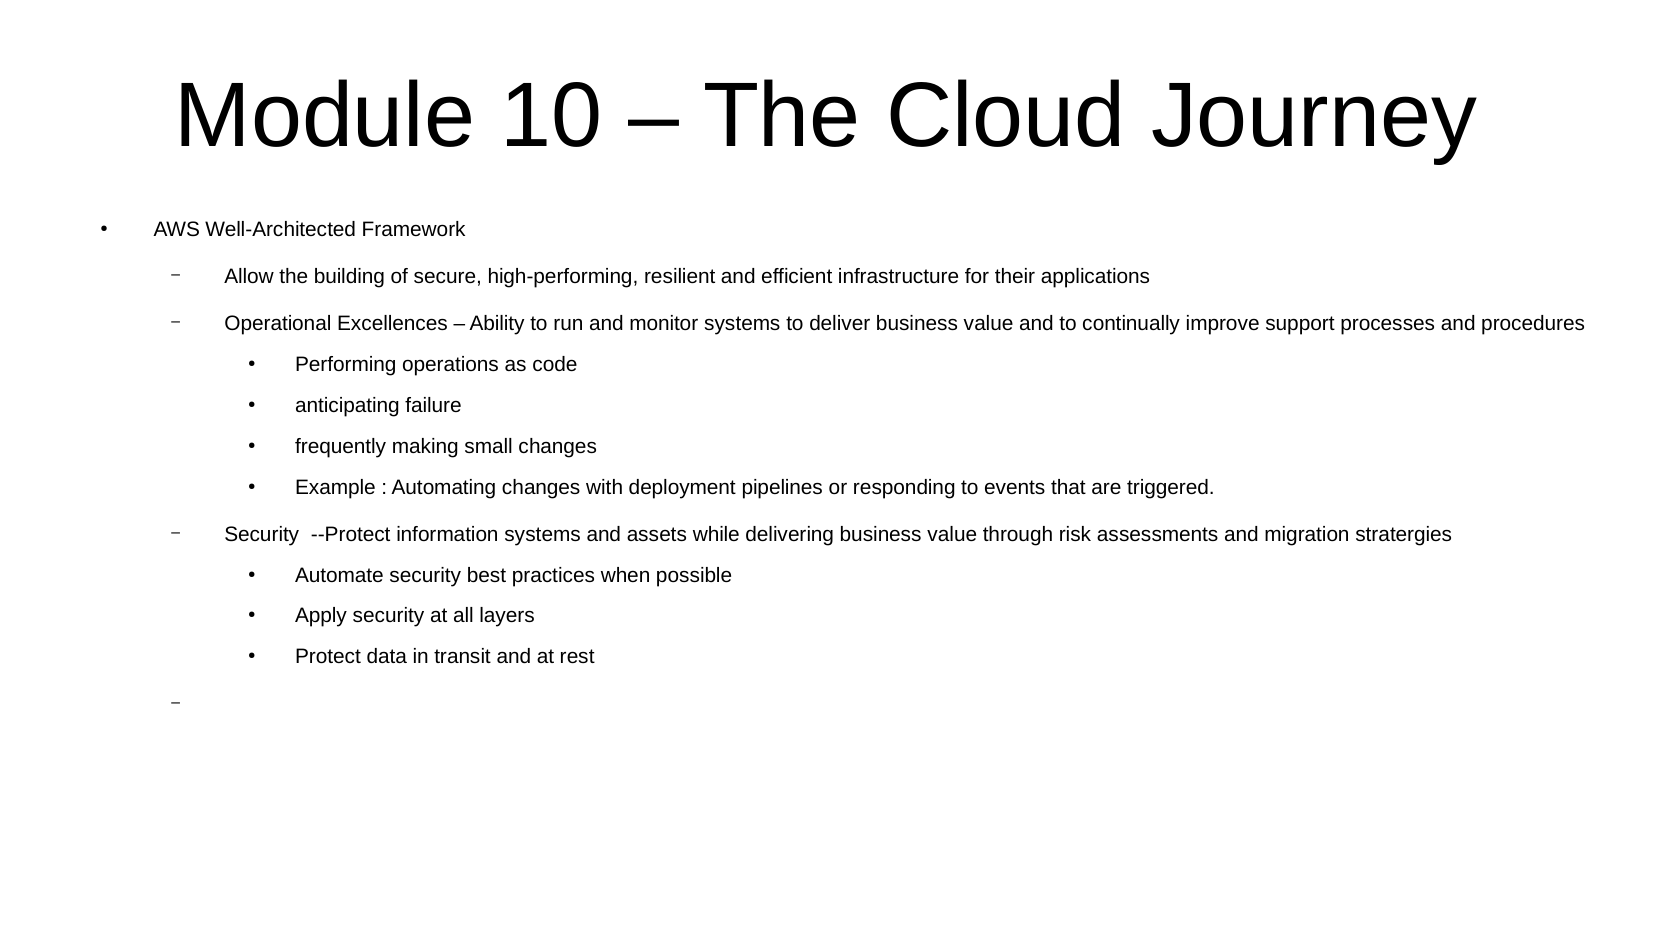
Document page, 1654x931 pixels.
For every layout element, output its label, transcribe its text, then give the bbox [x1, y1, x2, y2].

title Module 10 – The Cloud Journey [82, 37, 1571, 193]
list AWS Well-Architected Framework Allow the building of secure, high-performing, resilient and efficient infrastructure for their applications Operational Excellences – Ability to run and monitor systems to deliver business value and to continually improve support processes and procedures Performing operations as code anticipating failure frequently making small changes Example : Automating changes with deployment pipelines or responding to events that are triggered. Security --Protect information systems and assets while delivering business value through risk assessments and migration stratergies Automate security best practices when possible Apply security at all layers Protect data in transit and at rest [82, 217, 1636, 901]
